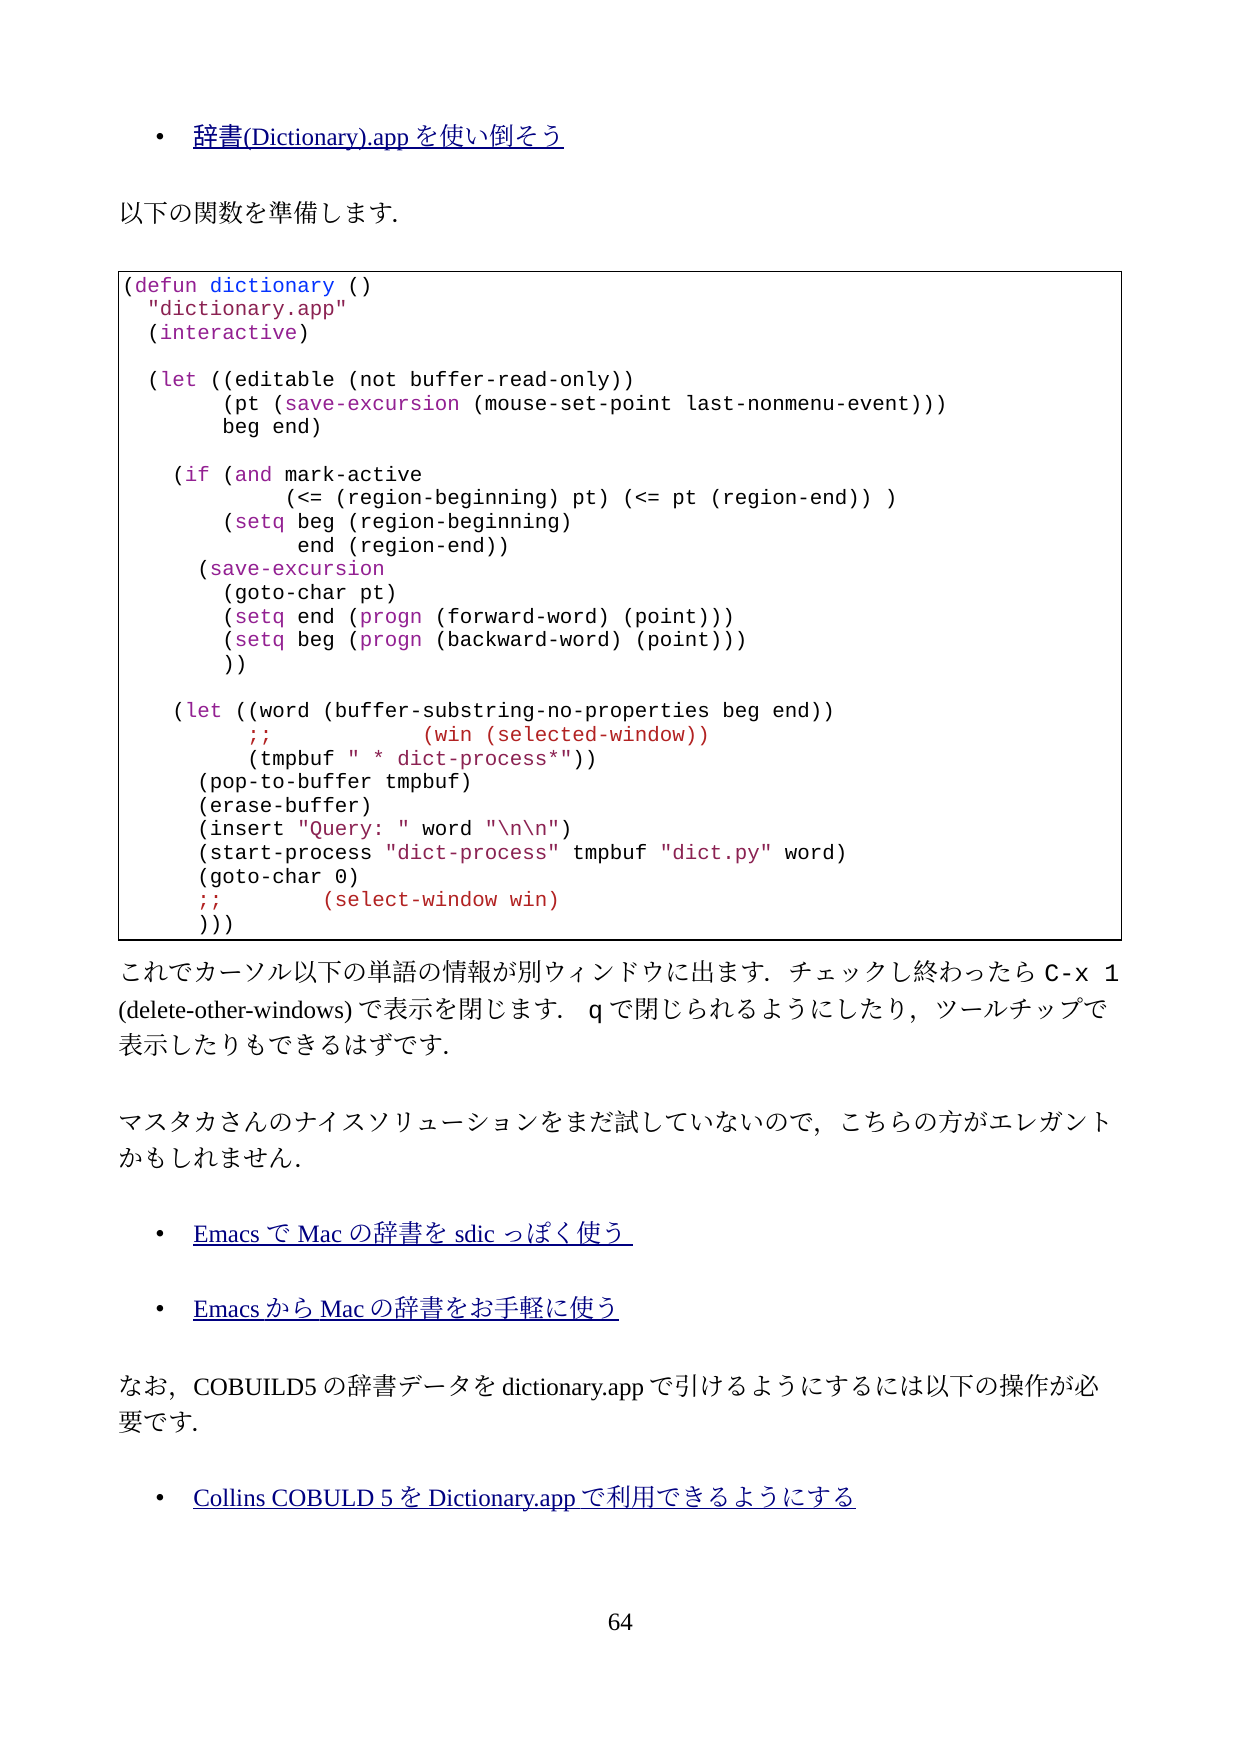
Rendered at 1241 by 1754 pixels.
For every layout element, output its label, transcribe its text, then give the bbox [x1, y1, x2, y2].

list 辞書(Dictionary).appを使い倒そう [156, 118, 1122, 181]
text )) [119, 649, 1121, 673]
text ;; (select-window win) [119, 885, 1121, 909]
text マスタカさんのナイスソリューションをまだ試していないので，こちらの方がエレガントかもしれません． [118, 1103, 1122, 1203]
text なお，COBUILD5の辞書データをdictionary.appで引けるようにするには以下の操作が必要です． [118, 1366, 1122, 1467]
text (goto-char pt) [119, 578, 1121, 602]
text "dictionary.app" [119, 294, 1121, 318]
text (defun dictionary () [119, 272, 1121, 294]
text (pt (save-excursion (mouse-set-point last-nonmenu-event))) [119, 389, 1121, 412]
text (let ((word (buffer-substring-no-properties beg end)) [119, 696, 1121, 720]
text (setq beg (region-beginning) [119, 507, 1121, 531]
text ;; (win (selected-window)) [119, 720, 1121, 743]
text (let ((editable (not buffer-read-only)) [119, 365, 1121, 389]
text (setq beg (progn (backward-word) (point))) [119, 625, 1121, 649]
text ))) [119, 909, 1121, 939]
text (erase-buffer) [119, 791, 1121, 814]
text これでカーソル以下の単語の情報が別ウィンドウに出ます．チェックし終わったら C-x 1 (delete-other-windows) で表示を閉じます． q で閉じられるようにしたり，ツールチップで表示したりもできるはずです． [118, 953, 1122, 1090]
text 以下の関数を準備します． [118, 193, 1122, 258]
text (interactive) [119, 318, 1121, 342]
text (save-excursion [119, 554, 1121, 578]
text (setq end (progn (forward-word) (point))) [119, 602, 1121, 625]
text beg end) [119, 412, 1121, 436]
list Collins COBULD 5をDictionary.appで利用できるようにする [156, 1479, 1122, 1542]
text (if (and mark-active [119, 460, 1121, 483]
text (goto-char 0) [119, 862, 1121, 885]
text (<= (region-beginning) pt) (<= pt (region-end)) ) [119, 483, 1121, 507]
list EmacsからMacの辞書をお手軽に使う [156, 1291, 1122, 1354]
text (insert "Query: " word "\n\n") [119, 814, 1121, 838]
text (pop-to-buffer tmpbuf) [119, 767, 1121, 791]
list Emacs で Mac の辞書を sdic っぽく使う [156, 1216, 1122, 1279]
text (start-process "dict-process" tmpbuf "dict.py" word) [119, 838, 1121, 862]
text end (region-end)) [119, 531, 1121, 554]
text (tmpbuf " * dict-process*")) [119, 743, 1121, 767]
